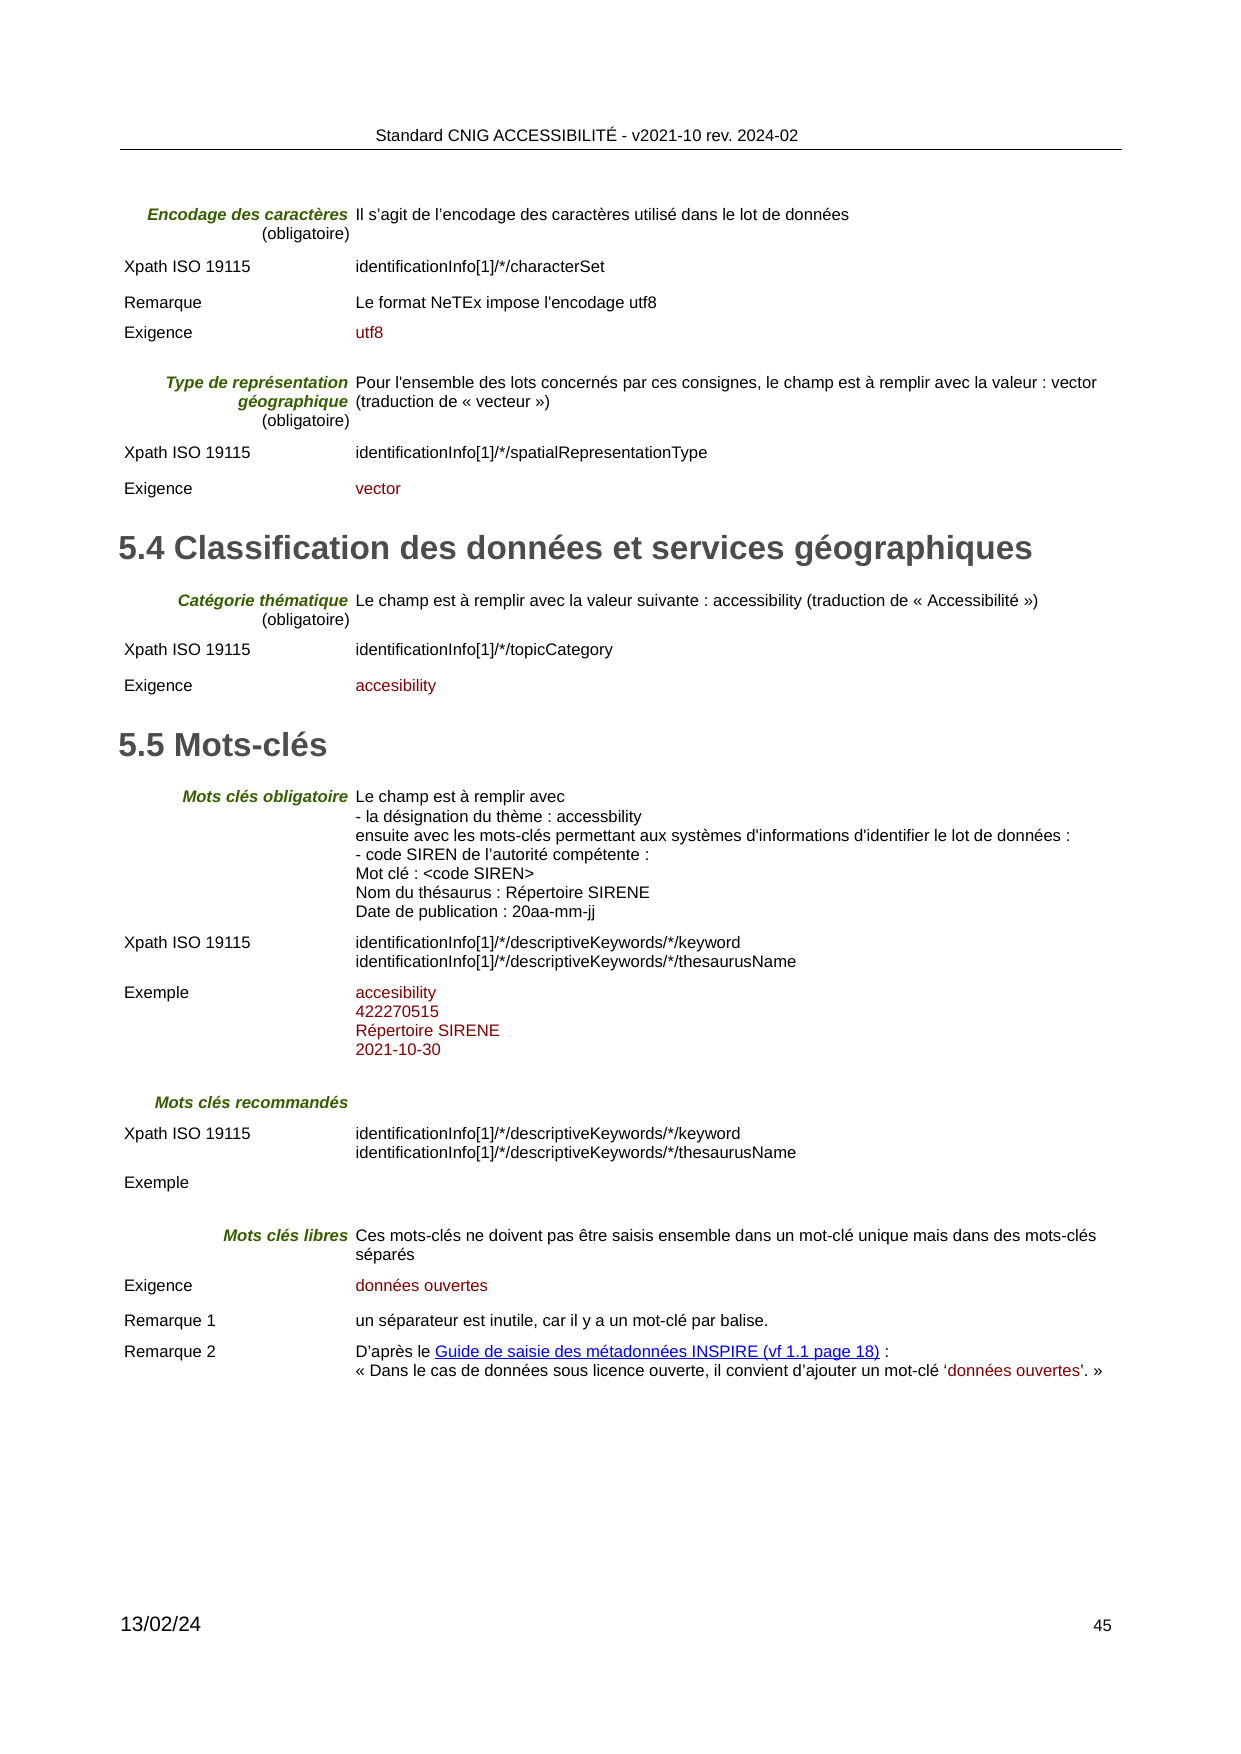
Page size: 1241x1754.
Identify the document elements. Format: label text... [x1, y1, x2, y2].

table_cell Exigence [118, 473, 355, 503]
table_cell Xpath ISO 19115 [118, 634, 355, 669]
table_cell Remarque 1 [118, 1305, 355, 1336]
table_cell données ouvertes [355, 1270, 1122, 1305]
table_cell un séparateur est inutile, car il y a un mot-clé par balise. [355, 1305, 1122, 1336]
table_cell accesibility [355, 670, 1122, 700]
table_header Le champ est à remplir avec la valeur suivante : accessibility (traduction de « Accessibilité ») [355, 585, 1122, 634]
table_cell Exigence [118, 318, 355, 348]
table_cell Remarque [118, 287, 355, 317]
table_header Encodage des caractères (obligatoire) [118, 199, 355, 252]
table_cell D’après le Guide de saisie des métadonnées INSPIRE (vf 1.1 page 18) : « Dans le cas de données sous licence ouverte, il convient d’ajouter un mot-clé ‘données ouvertes’. » [355, 1336, 1122, 1386]
table_cell utf8 [355, 318, 1122, 348]
subtitle 5.5 Mots-clés [118, 725, 1122, 764]
table_cell identificationInfo[1]/*/spatialRepresentationType [355, 438, 1122, 473]
table_header Type de représentation géographique (obligatoire) [118, 367, 355, 437]
table_cell vector [355, 473, 1122, 503]
table_cell Exemple [118, 977, 355, 1065]
table_header Le champ est à remplir avec - la désignation du thème : accessbility ensuite avec les mots-clés permettant aux systèmes d'informations d'identifier le lot de données : - code SIREN de l’autorité compétente : Mot clé : <code SIREN> Nom du thésaurus : Répertoire SIRENE Date de publication : 20aa-mm-jj [355, 781, 1122, 927]
table_cell Xpath ISO 19115 [118, 252, 355, 287]
table_cell Exemple [118, 1168, 355, 1198]
table_cell Xpath ISO 19115 [118, 1118, 355, 1167]
table_cell identificationInfo[1]/*/topicCategory [355, 634, 1122, 669]
table_header Mots clés recommandés [118, 1087, 355, 1118]
table_cell identificationInfo[1]/*/characterSet [355, 252, 1122, 287]
table_header Mots clés obligatoire [118, 781, 355, 927]
table_cell [355, 1168, 1122, 1198]
table_cell Exigence [118, 670, 355, 700]
table_header Catégorie thématique (obligatoire) [118, 585, 355, 634]
table_header Il s’agit de l’encodage des caractères utilisé dans le lot de données [355, 199, 1122, 252]
table_cell Xpath ISO 19115 [118, 927, 355, 977]
table_cell Exigence [118, 1270, 355, 1305]
table_cell Le format NeTEx impose l'encodage utf8 [355, 287, 1122, 317]
table_header Ces mots-clés ne doivent pas être saisis ensemble dans un mot-clé unique mais dans des mots-clés séparés [355, 1220, 1122, 1270]
table_cell Remarque 2 [118, 1336, 355, 1386]
table_cell accesibility 422270515 Répertoire SIRENE 2021-10-30 [355, 977, 1122, 1065]
subtitle 5.4 Classification des données et services géographiques [118, 528, 1122, 567]
table_header Mots clés libres [118, 1220, 355, 1270]
table_header [355, 1087, 1122, 1118]
table_cell identificationInfo[1]/*/descriptiveKeywords/*/keyword identificationInfo[1]/*/descriptiveKeywords/*/thesaurusName [355, 1118, 1122, 1167]
table_cell identificationInfo[1]/*/descriptiveKeywords/*/keyword identificationInfo[1]/*/descriptiveKeywords/*/thesaurusName [355, 927, 1122, 977]
table_header Pour l'ensemble des lots concernés par ces consignes, le champ est à remplir avec la valeur : vector (traduction de « vecteur ») [355, 367, 1122, 437]
table_cell Xpath ISO 19115 [118, 438, 355, 473]
